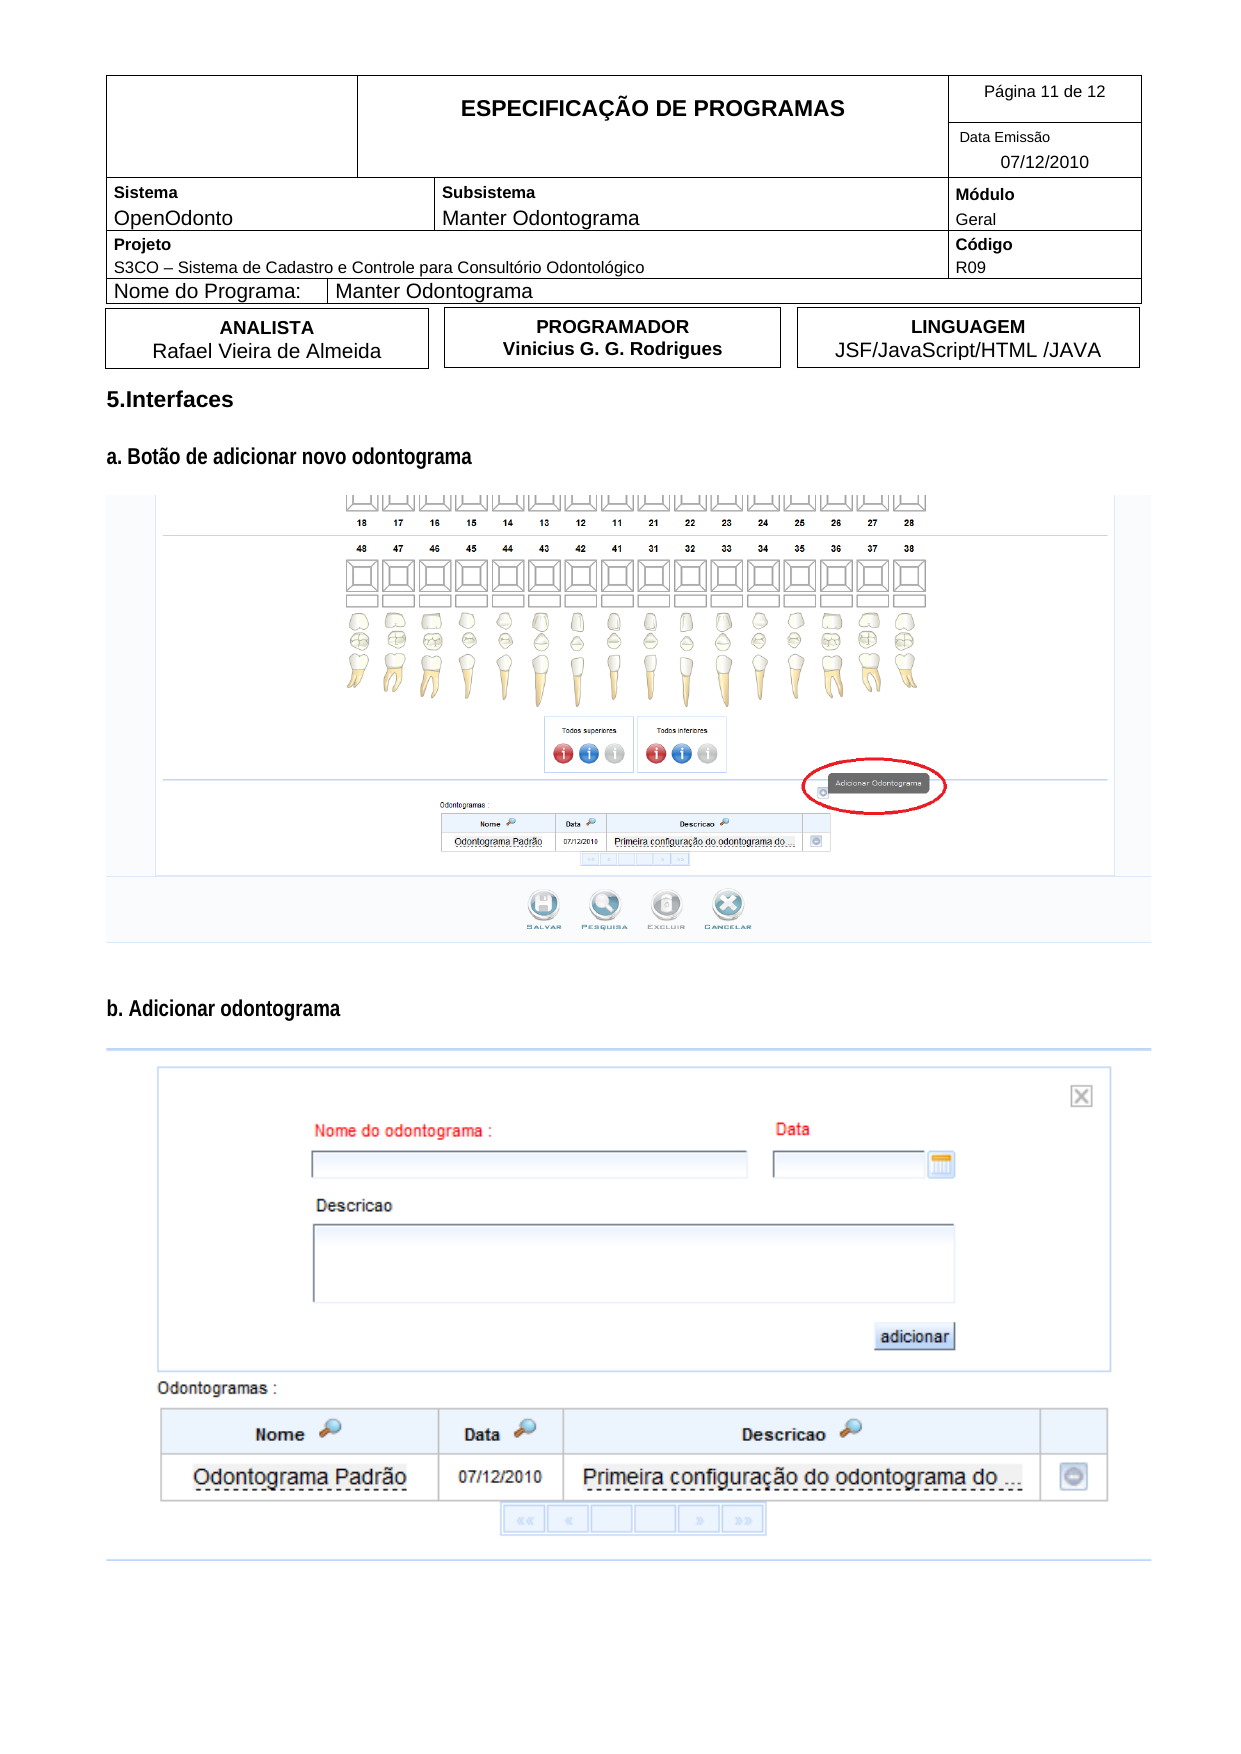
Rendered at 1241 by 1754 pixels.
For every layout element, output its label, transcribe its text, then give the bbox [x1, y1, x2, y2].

picture [106, 1048, 1152, 1561]
subtitle Botão de adicionar novo odontograma [106, 443, 1151, 469]
picture [106, 495, 1152, 943]
subtitle Adicionar odontograma [106, 995, 1151, 1022]
subtitle Interfaces [106, 386, 1151, 413]
